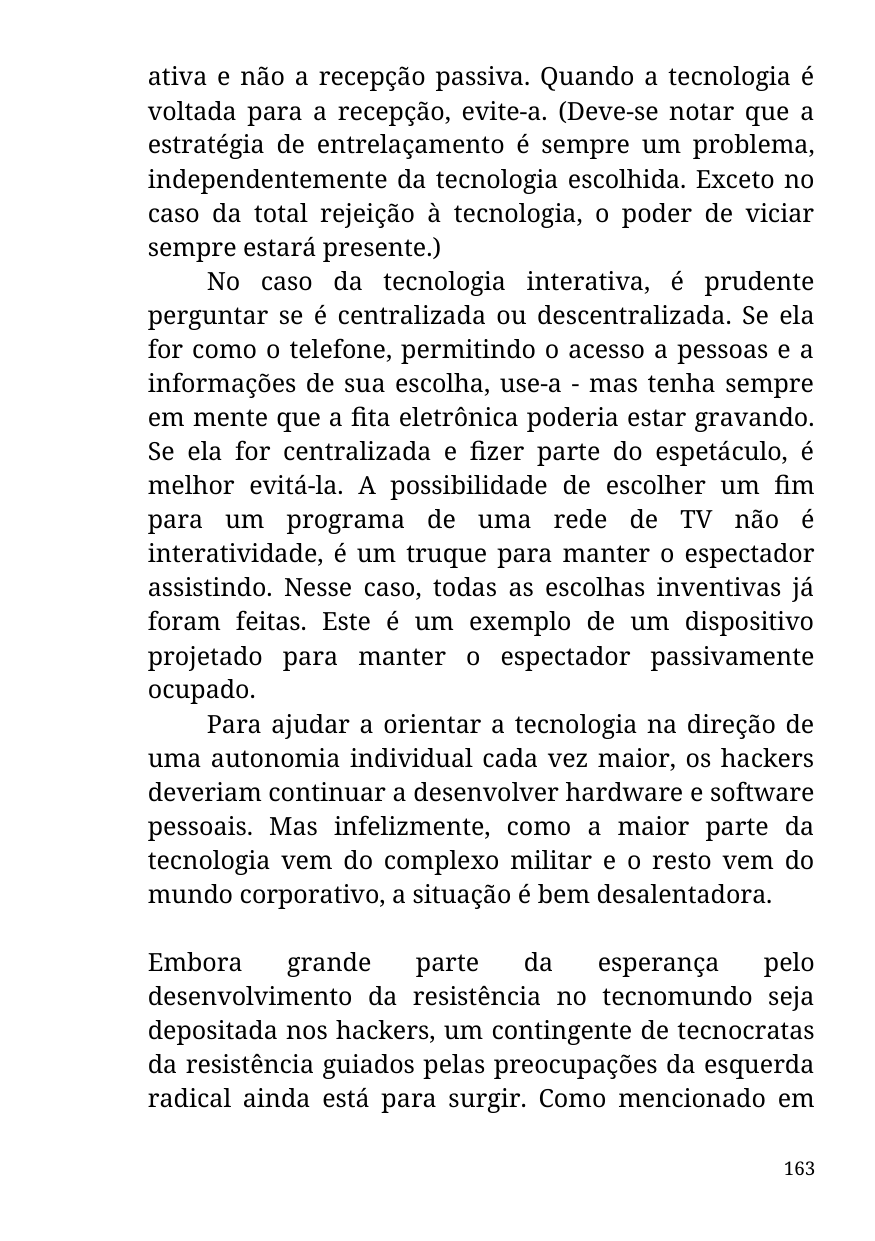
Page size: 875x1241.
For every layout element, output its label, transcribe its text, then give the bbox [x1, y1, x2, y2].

text No caso da tecnologia interativa, é prudente perguntar se é centralizada ou descentralizada. Se ela for como o telefone, permitindo o acesso a pessoas e a informações de sua escolha, use-a - mas tenha sempre em mente que a fita eletrônica poderia estar gravando. Se ela for centralizada e fizer parte do espetáculo, é melhor evitá-la. A possibilidade de escolher um fim para um programa de uma rede de TV não é interatividade, é um truque para manter o espectador assistindo. Nesse caso, todas as escolhas inventivas já foram feitas. Este é um exemplo de um dispositivo projetado para manter o espectador passivamente ocupado. [148, 263, 815, 706]
text Embora grande parte da esperança pelo desenvolvimento da resistência no tecnomundo seja depositada nos hackers, um contingente de tecnocratas da resistência guiados pelas preocupações da esquerda radical ainda está para surgir. Como mencionado em [148, 911, 815, 1115]
text ativa e não a recepção passiva. Quando a tecnologia é voltada para a recepção, evite-a. (Deve-se notar que a estratégia de entrelaçamento é sempre um problema, independentemente da tecnologia escolhida. Exceto no caso da total rejeição à tecnologia, o poder de viciar sempre estará presente.) [148, 59, 815, 263]
text Para ajudar a orientar a tecnologia na direção de uma autonomia individual cada vez maior, os hackers deveriam continuar a desenvolver hardware e software pessoais. Mas infelizmente, como a maior parte da tecnologia vem do complexo militar e o resto vem do mundo corporativo, a situação é bem desalentadora. [148, 706, 815, 911]
